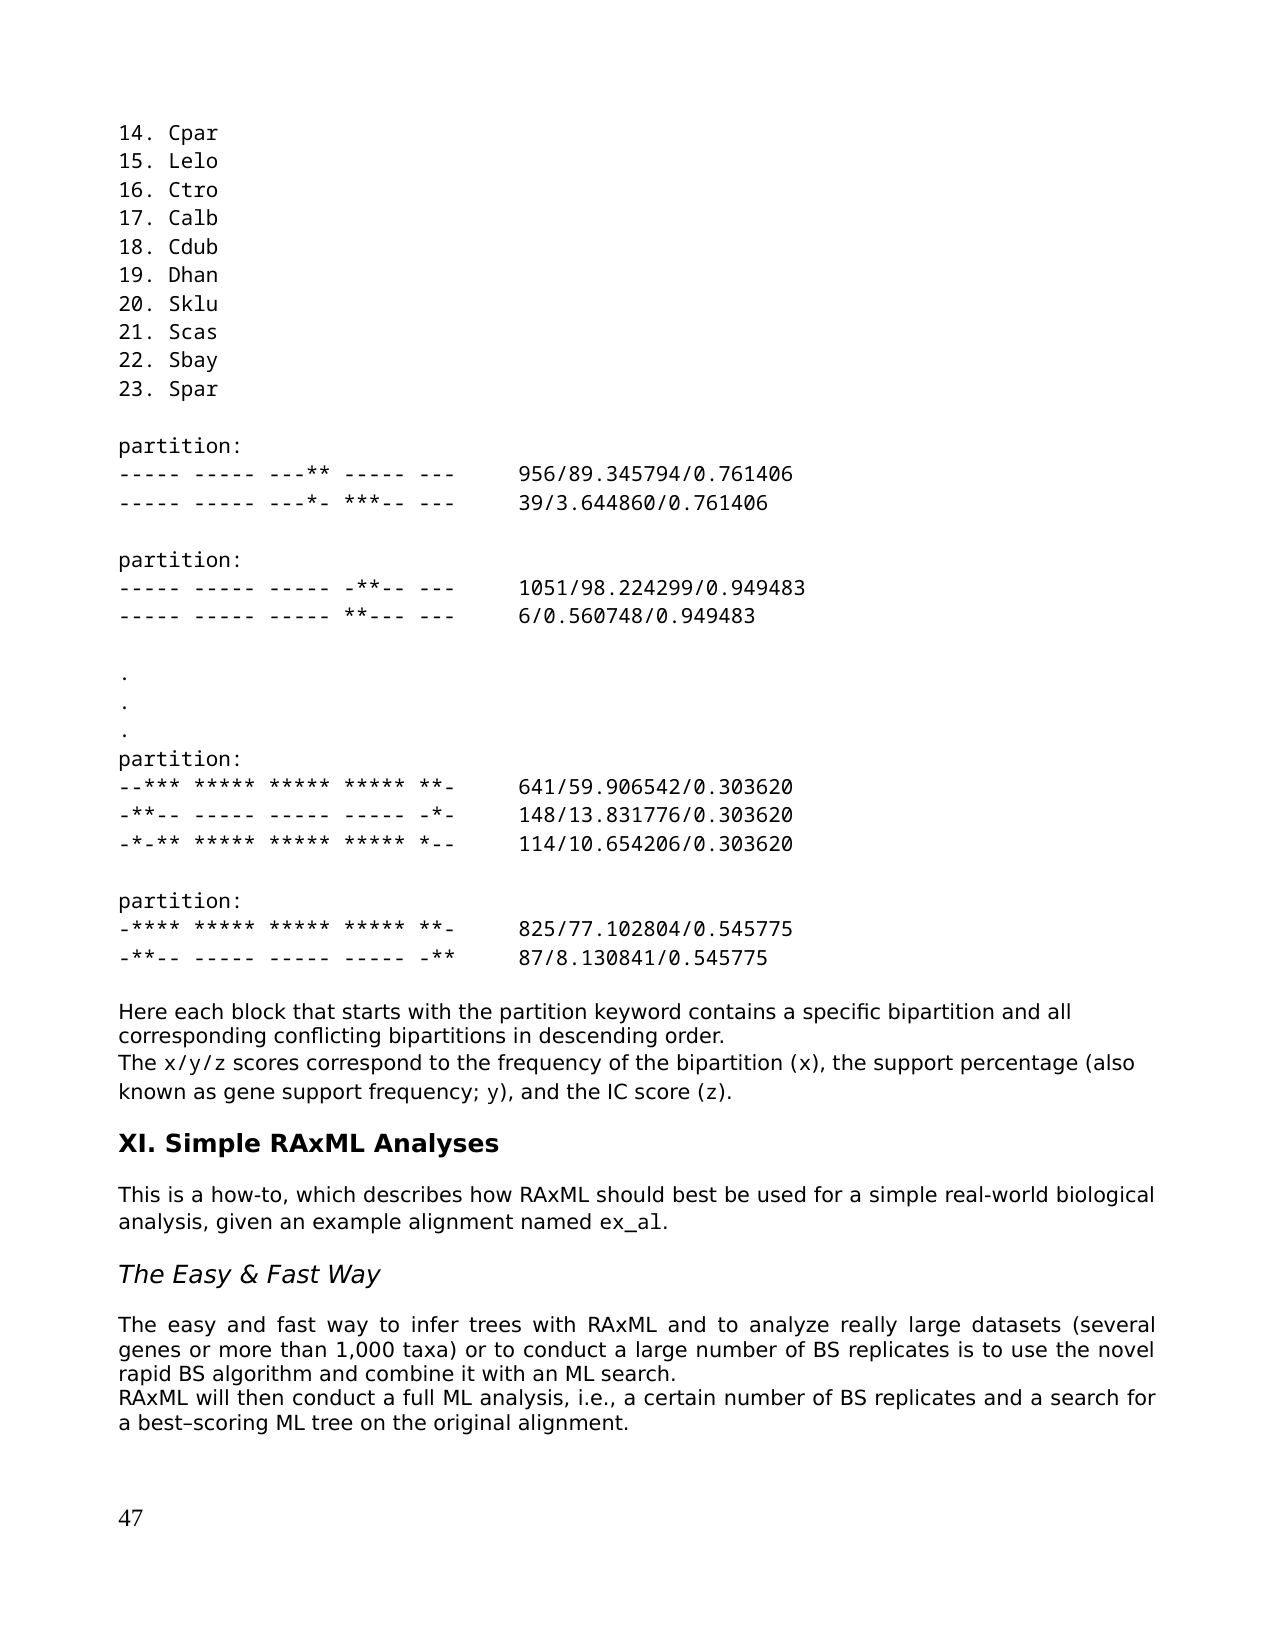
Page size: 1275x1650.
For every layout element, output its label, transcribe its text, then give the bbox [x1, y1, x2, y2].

text 22. Sbay [118, 346, 1157, 374]
text 16. Ctro [118, 175, 1157, 203]
text Here each block that starts with the partition keyword contains a specific bipartition and all corresponding conflicting bipartitions in descending order. [118, 1000, 1157, 1048]
text ----- ----- ----- **--- --- 6/0.560748/0.949483 [118, 602, 1157, 630]
text This is a how-to, which describes how RAxML should best be used for a simple real-world biological analysis, given an example alignment named ex_al. [118, 1183, 1157, 1236]
text -**** ***** ***** ***** **- 825/77.102804/0.545775 [118, 914, 1157, 943]
text 15. Lelo [118, 147, 1157, 175]
text partition: [118, 431, 1157, 459]
text --*** ***** ***** ***** **- 641/59.906542/0.303620 [118, 772, 1157, 801]
text . [118, 687, 1157, 715]
text partition: [118, 886, 1157, 914]
text partition: [118, 545, 1157, 573]
text The x/y/z scores correspond to the frequency of the bipartition (x), the support percentage (also known as gene support frequency; y), and the IC score (z). [118, 1048, 1157, 1105]
text The Easy & Fast Way [118, 1260, 1157, 1289]
text . [118, 715, 1157, 744]
text The easy and fast way to infer trees with RAxML and to analyze really large datasets (several genes or more than 1,000 taxa) or to conduct a large number of BS replicates is to use the novel rapid BS algorithm and combine it with an ML search. [118, 1313, 1157, 1386]
text 23. Spar [118, 374, 1157, 402]
text 18. Cdub [118, 232, 1157, 260]
text ----- ----- ----- -**-- --- 1051/98.224299/0.949483 [118, 573, 1157, 602]
text -**-- ----- ----- ----- -** 87/8.130841/0.545775 [118, 943, 1157, 971]
text 19. Dhan [118, 260, 1157, 289]
text -**-- ----- ----- ----- -*- 148/13.831776/0.303620 [118, 801, 1157, 829]
text ----- ----- ---** ----- --- 956/89.345794/0.761406 [118, 459, 1157, 488]
text -*-** ***** ***** ***** *-- 114/10.654206/0.303620 [118, 829, 1157, 857]
text 21. Scas [118, 317, 1157, 346]
text 17. Calb [118, 203, 1157, 232]
text RAxML will then conduct a full ML analysis, i.e., a certain number of BS replicates and a search for a best–scoring ML tree on the original alignment. [118, 1386, 1157, 1435]
text 20. Sklu [118, 289, 1157, 317]
text partition: [118, 744, 1157, 772]
text ----- ----- ---*- ***-- --- 39/3.644860/0.761406 [118, 488, 1157, 516]
text . [118, 658, 1157, 687]
text 14. Cpar [118, 118, 1157, 147]
text XI. Simple RAxML Analyses [118, 1130, 1157, 1159]
